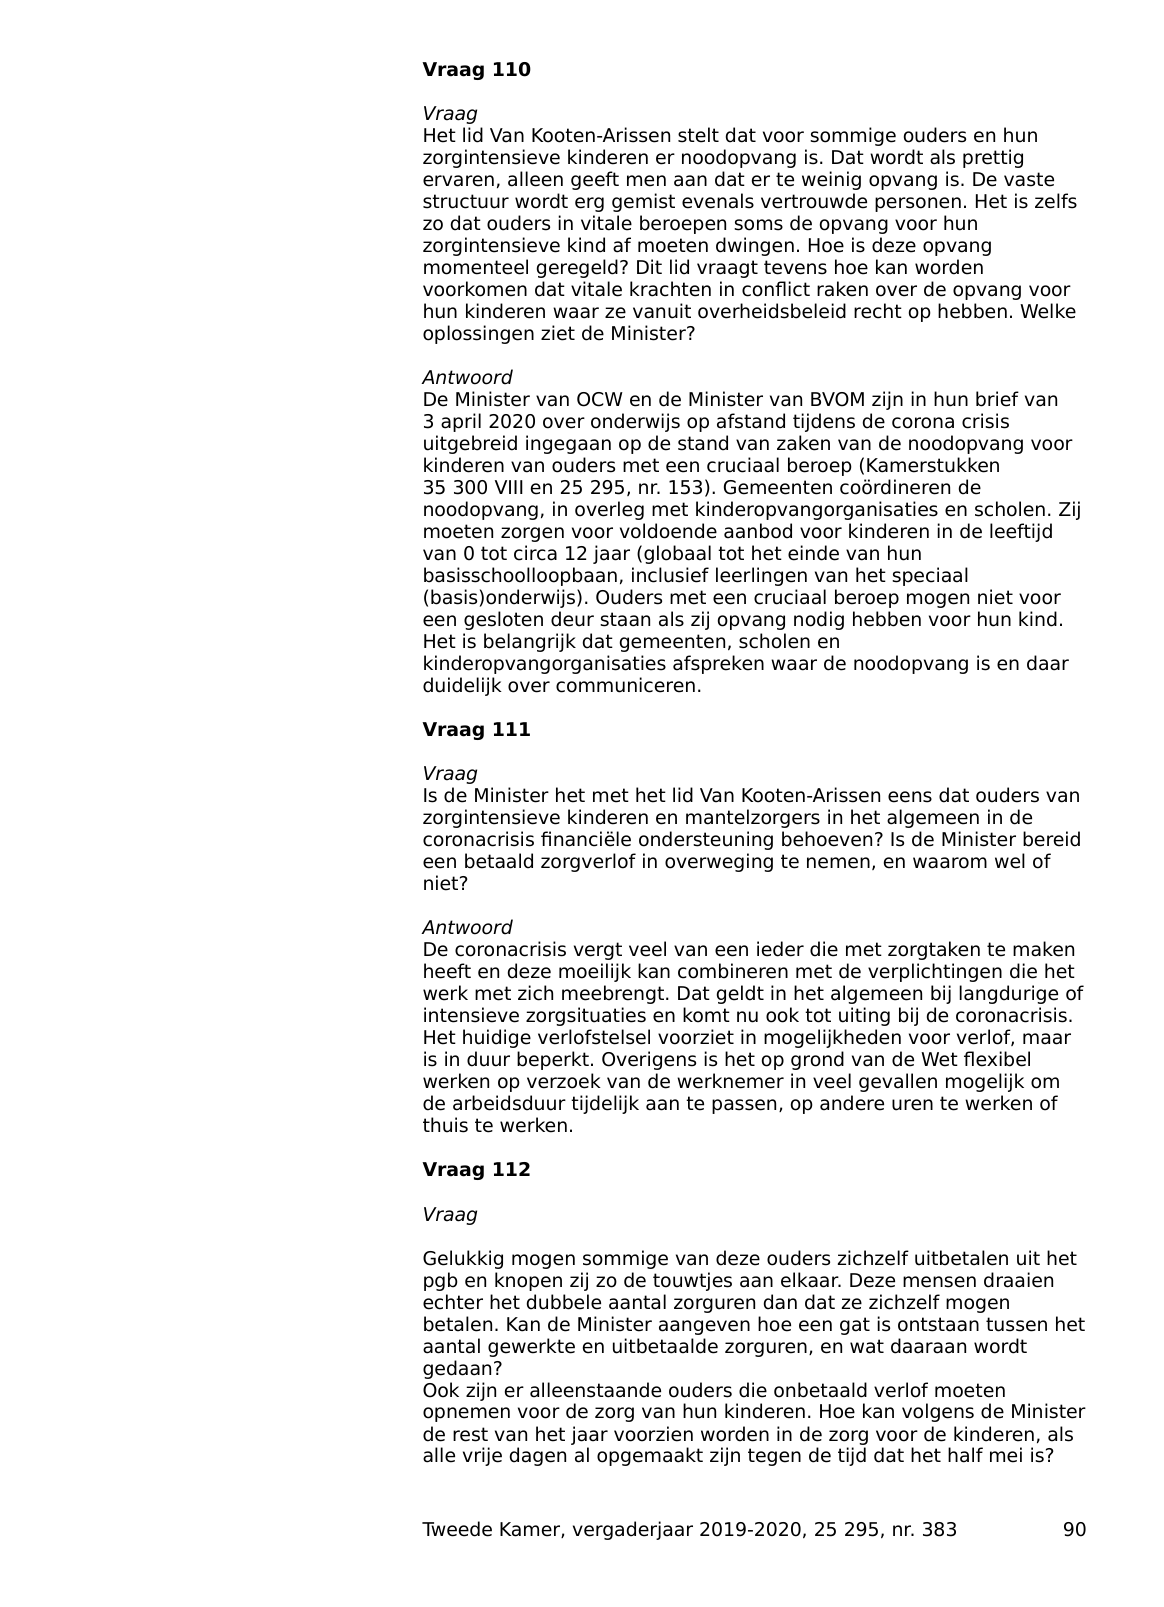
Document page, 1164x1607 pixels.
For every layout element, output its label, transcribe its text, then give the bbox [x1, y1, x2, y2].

text Is de Minister het met het lid Van Kooten-Arissen eens dat ouders van zorgintensieve kinderen en mantelzorgers in het algemeen in de coronacrisis financiële ondersteuning behoeven? Is de Minister bereid een betaald zorgverlof in overweging te nemen, en waarom wel of niet? [422, 785, 1087, 895]
subtitle Vraag 112 [422, 1159, 1087, 1181]
text Gelukkig mogen sommige van deze ouders zichzelf uitbetalen uit het pgb en knopen zij zo de touwtjes aan elkaar. Deze mensen draaien echter het dubbele aantal zorguren dan dat ze zichzelf mogen betalen. Kan de Minister aangeven hoe een gat is ontstaan tussen het aantal gewerkte en uitbetaalde zorguren, en wat daaraan wordt gedaan? [422, 1248, 1087, 1379]
text Het lid Van Kooten-Arissen stelt dat voor sommige ouders en hun zorgintensieve kinderen er noodopvang is. Dat wordt als prettig ervaren, alleen geeft men aan dat er te weinig opvang is. De vaste structuur wordt erg gemist evenals vertrouwde personen. Het is zelfs zo dat ouders in vitale beroepen soms de opvang voor hun zorgintensieve kind af moeten dwingen. Hoe is deze opvang momenteel geregeld? Dit lid vraagt tevens hoe kan worden voorkomen dat vitale krachten in conflict raken over de opvang voor hun kinderen waar ze vanuit overheidsbeleid recht op hebben. Welke oplossingen ziet de Minister? [422, 125, 1087, 345]
subtitle Vraag 111 [422, 719, 1087, 741]
text De Minister van OCW en de Minister van BVOM zijn in hun brief van 3 april 2020 over onderwijs op afstand tijdens de corona crisis uitgebreid ingegaan op de stand van zaken van de noodopvang voor kinderen van ouders met een cruciaal beroep (Kamerstukken 35 300 VIII en 25 295, nr. 153). Gemeenten coördineren de noodopvang, in overleg met kinderopvangorganisaties en scholen. Zij moeten zorgen voor voldoende aanbod voor kinderen in de leeftijd van 0 tot circa 12 jaar (globaal tot het einde van hun basisschoolloopbaan, inclusief leerlingen van het speciaal (basis)onderwijs). Ouders met een cruciaal beroep mogen niet voor een gesloten deur staan als zij opvang nodig hebben voor hun kind. Het is belangrijk dat gemeenten, scholen en kinderopvangorganisaties afspreken waar de noodopvang is en daar duidelijk over communiceren. [422, 389, 1087, 697]
subtitle Vraag 110 [422, 59, 1087, 81]
subtitle Vraag [422, 1203, 1087, 1225]
subtitle Antwoord [422, 917, 1087, 939]
text Ook zijn er alleenstaande ouders die onbetaald verlof moeten opnemen voor de zorg van hun kinderen. Hoe kan volgens de Minister de rest van het jaar voorzien worden in de zorg voor de kinderen, als alle vrije dagen al opgemaakt zijn tegen de tijd dat het half mei is? [422, 1379, 1087, 1467]
subtitle Antwoord [422, 367, 1087, 389]
subtitle Vraag [422, 763, 1087, 785]
text De coronacrisis vergt veel van een ieder die met zorgtaken te maken heeft en deze moeilijk kan combineren met de verplichtingen die het werk met zich meebrengt. Dat geldt in het algemeen bij langdurige of intensieve zorgsituaties en komt nu ook tot uiting bij de coronacrisis. Het huidige verlofstelsel voorziet in mogelijkheden voor verlof, maar is in duur beperkt. Overigens is het op grond van de Wet flexibel werken op verzoek van de werknemer in veel gevallen mogelijk om de arbeidsduur tijdelijk aan te passen, op andere uren te werken of thuis te werken. [422, 939, 1087, 1137]
subtitle Vraag [422, 103, 1087, 125]
